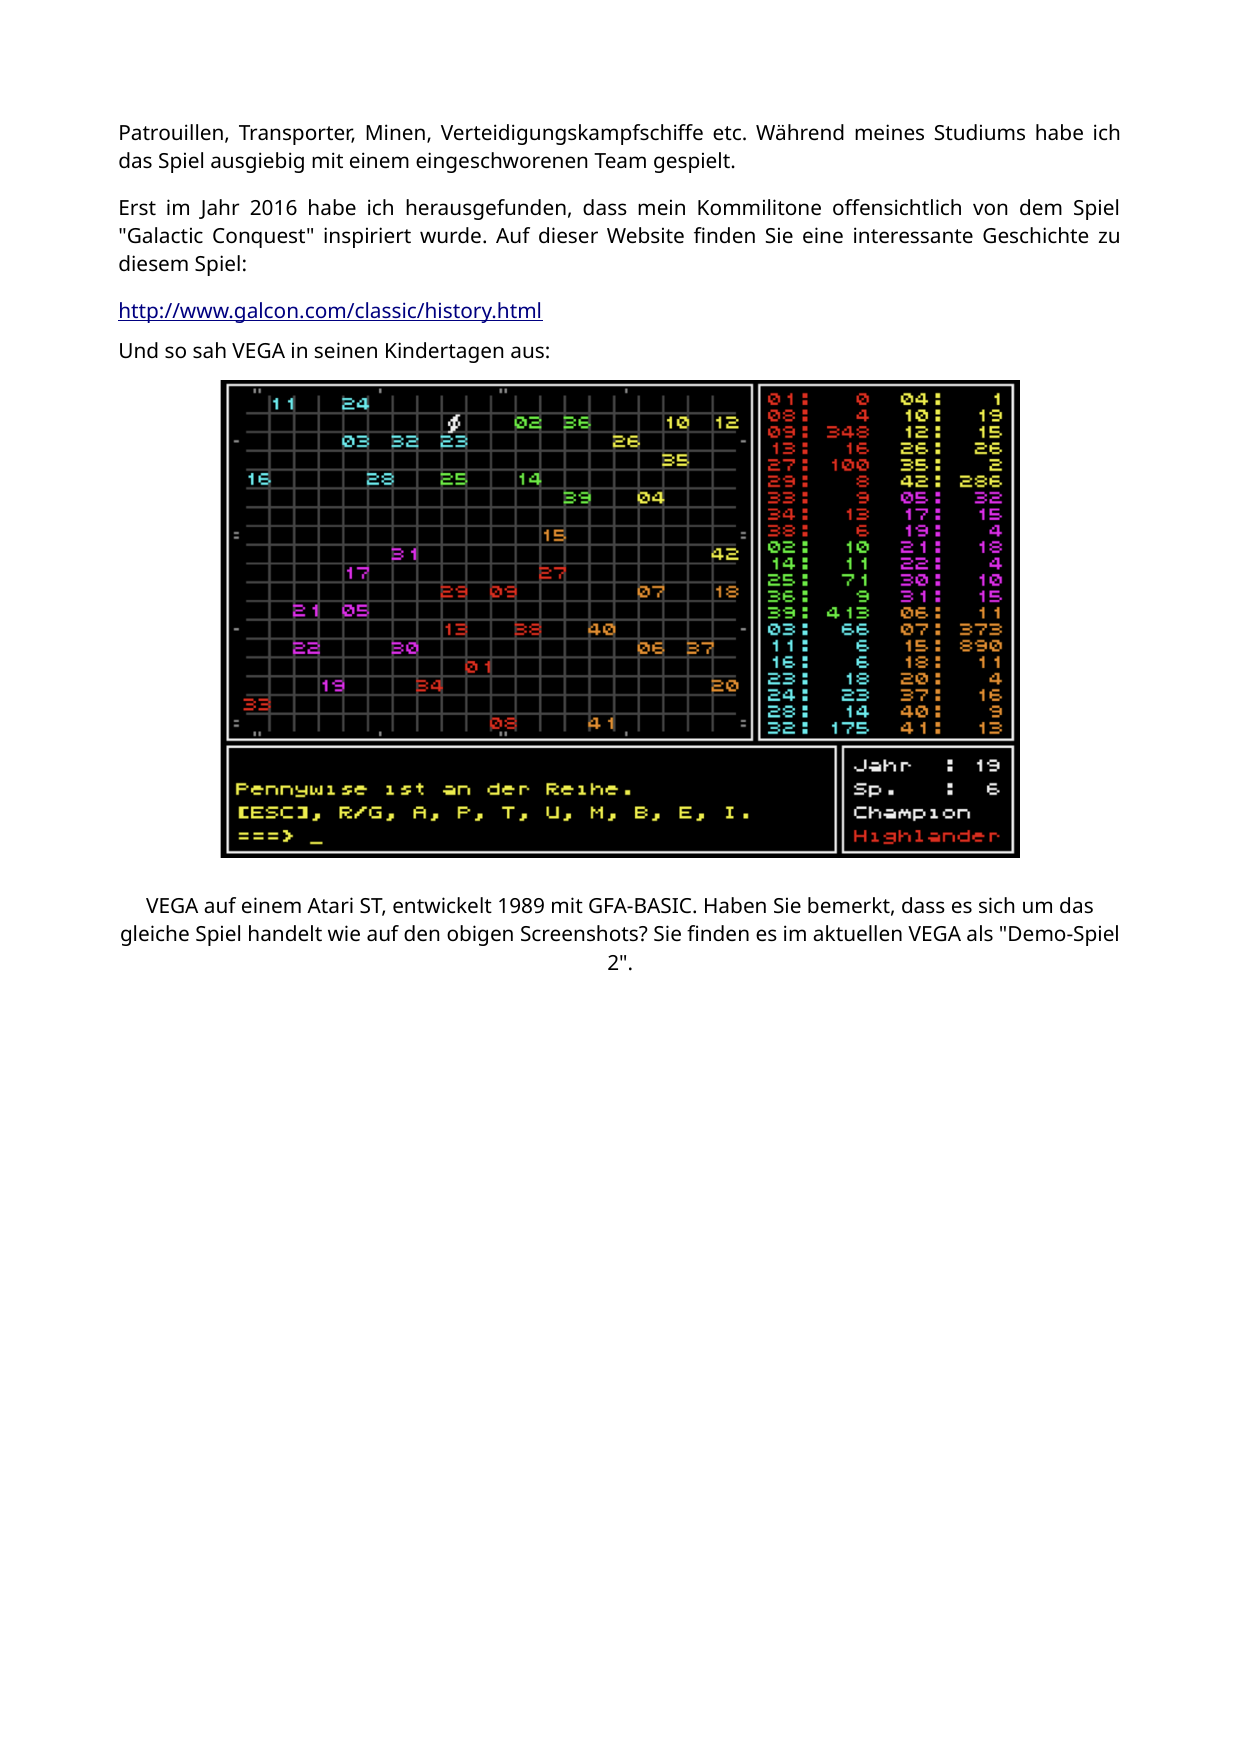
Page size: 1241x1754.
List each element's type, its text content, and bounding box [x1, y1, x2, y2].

text Und so sah VEGA in seinen Kindertagen aus: [118, 337, 1122, 365]
text http://www.galcon.com/classic/history.html [118, 296, 1122, 324]
text Patrouillen, Transporter, Minen, Verteidigungskampfschiffe etc. Während meines Studiums habe ich das Spiel ausgiebig mit einem eingeschworenen Team gespielt. [118, 118, 1122, 175]
text Erst im Jahr 2016 habe ich herausgefunden, dass mein Kommilitone offensichtlich von dem Spiel "Galactic Conquest" inspiriert wurde. Auf dieser Website finden Sie eine interessante Geschichte zu diesem Spiel: [118, 193, 1122, 278]
text VEGA auf einem Atari ST, entwickelt 1989 mit GFA-BASIC. Haben Sie bemerkt, dass es sich um das gleiche Spiel handelt wie auf den obigen Screenshots? Sie finden es im aktuellen VEGA als "Demo-Spiel 2". [118, 858, 1122, 976]
picture [220, 380, 1020, 858]
